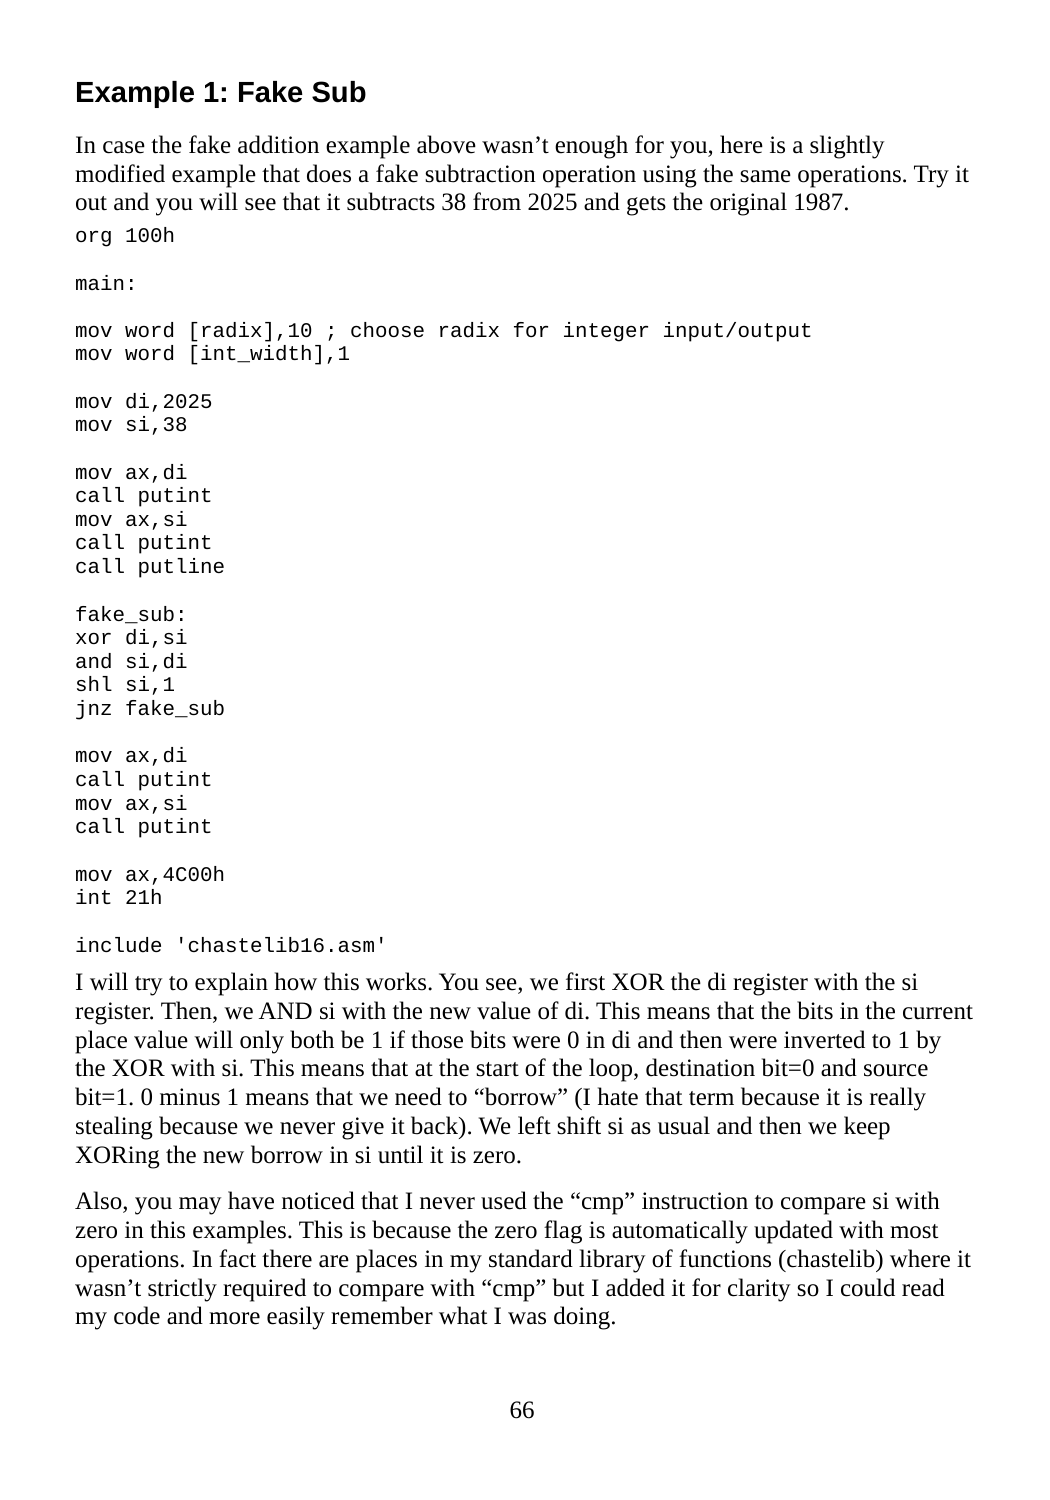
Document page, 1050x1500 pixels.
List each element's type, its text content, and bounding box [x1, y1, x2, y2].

text fake_sub: [75, 603, 975, 627]
text include 'chastelib16.asm' [75, 934, 975, 958]
text mov ax,si [75, 509, 975, 533]
text main: [75, 272, 975, 296]
subtitle Example 1: Fake Sub [75, 75, 975, 108]
text mov ax,di [75, 462, 975, 485]
text call putline [75, 556, 975, 580]
text mov si,38 [75, 414, 975, 438]
text call putint [75, 816, 975, 840]
text In case the fake addition example above wasn’t enough for you, here is a slightly modified example that does a fake subtraction operation using the same operations. Try it out and you will see that it subtracts 38 from 2025 and gets the original 1987. [75, 130, 975, 216]
text shl si,1 [75, 674, 975, 698]
text mov ax,4C00h [75, 864, 975, 887]
text int 21h [75, 887, 975, 911]
text org 100h [75, 225, 975, 249]
text Also, you may have noticed that I never used the “cmp” instruction to compare si with zero in this examples. This is because the zero flag is automatically updated with most operations. In fact there are places in my standard library of functions (chastelib) where it wasn’t strictly required to compare with “cmp” but I added it for clarity so I could read my code and more easily remember what I was doing. [75, 1186, 975, 1330]
text mov di,2025 [75, 391, 975, 414]
text and si,di [75, 651, 975, 674]
text call putint [75, 533, 975, 556]
text jnz fake_sub [75, 698, 975, 722]
text xor di,si [75, 627, 975, 651]
text I will try to explain how this works. You see, we first XOR the di register with the si register. Then, we AND si with the new value of di. This means that the bits in the current place value will only both be 1 if those bits were 0 in di and then were inverted to 1 by the XOR with si. This means that at the start of the loop, destination bit=0 and source bit=1. 0 minus 1 means that we need to “borrow” (I hate that term because it is really stealing because we never give it back). We left shift si as usual and then we keep XORing the new borrow in si until it is zero. [75, 967, 975, 1168]
text call putint [75, 485, 975, 509]
text mov word [int_width],1 [75, 343, 975, 367]
text mov ax,si [75, 793, 975, 816]
text mov ax,di [75, 745, 975, 769]
text call putint [75, 769, 975, 793]
text mov word [radix],10 ; choose radix for integer input/output [75, 320, 975, 343]
